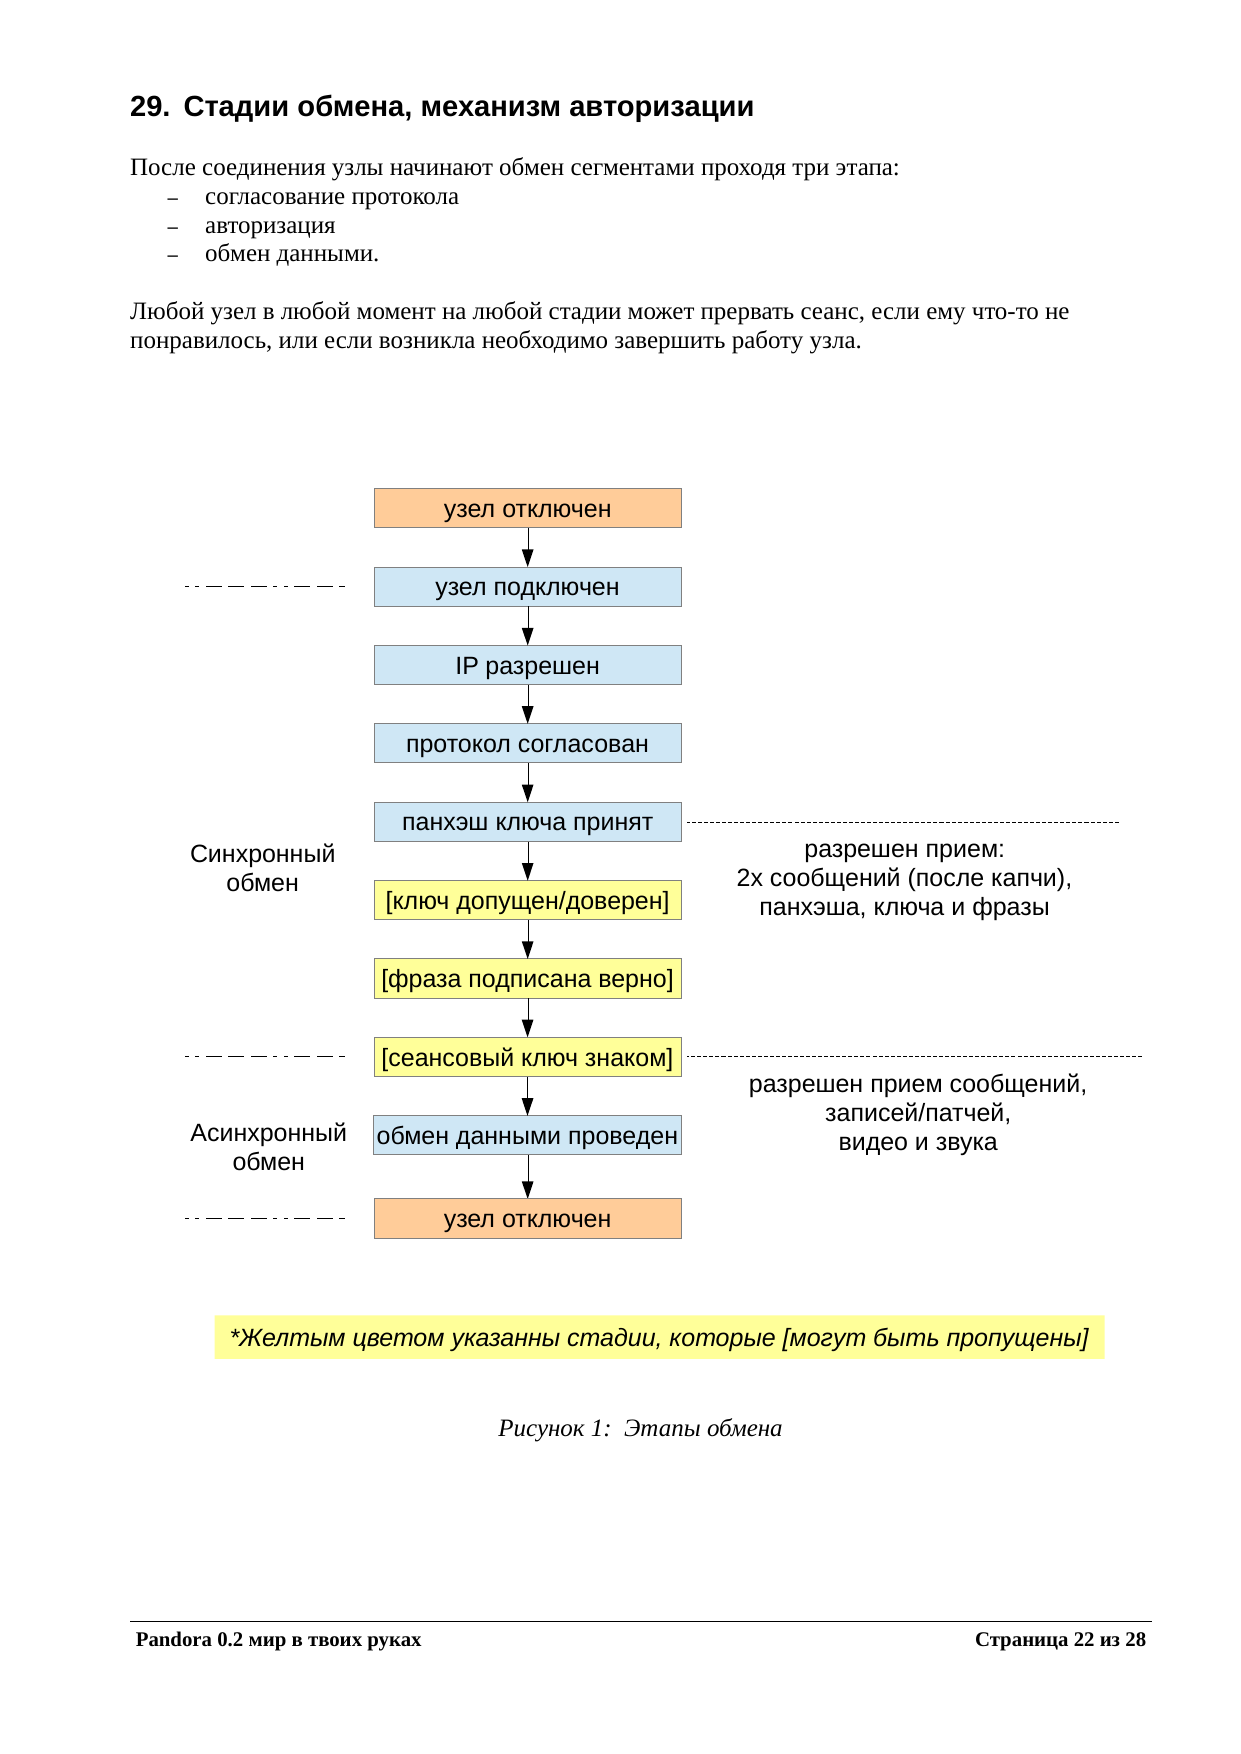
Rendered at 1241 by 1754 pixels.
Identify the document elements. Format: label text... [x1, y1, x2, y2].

list авторизация [167, 210, 1152, 238]
text Любой узел в любой момент на любой стадии может прервать сеанс, если ему что-то не понравилось, или если возникла необходимо завершить работу узла. [130, 296, 1152, 353]
text После соединения узлы начинают обмен сегментами проходя три этапа: [130, 152, 1152, 181]
list согласование протокола [167, 181, 1152, 210]
list обмен данными. [167, 238, 1152, 267]
text Рисунок 1: Этапы обмена [127, 1413, 1155, 1442]
subtitle Стадии обмена, механизм авторизации [130, 88, 1152, 122]
